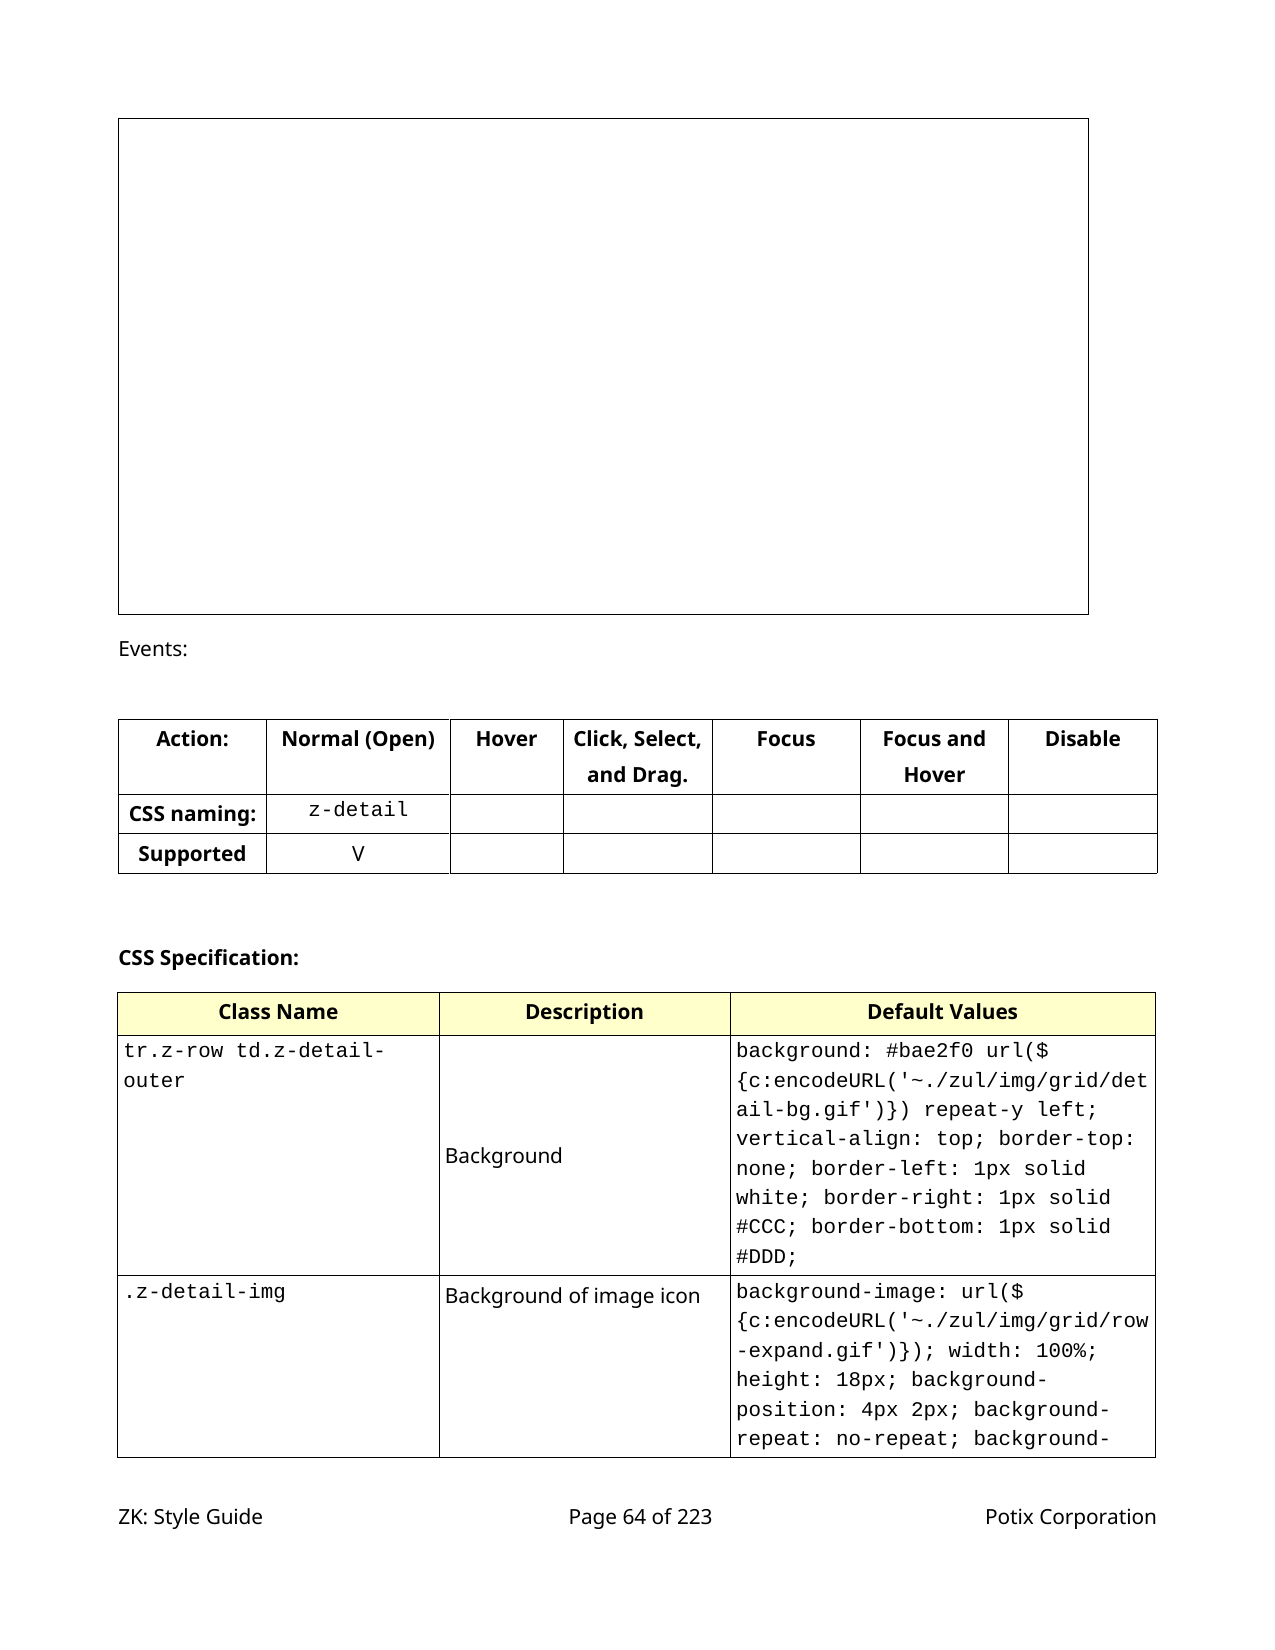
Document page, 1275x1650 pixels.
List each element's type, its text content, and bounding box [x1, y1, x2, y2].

table_cell tr.z-row td.z-detail-outer [118, 1036, 439, 1275]
text Events: [118, 634, 1157, 698]
table_header Default Values [731, 993, 1155, 1035]
table_cell [713, 834, 860, 873]
table_cell z-detail [267, 795, 449, 833]
table_cell [1009, 795, 1157, 833]
table_cell [564, 795, 712, 833]
table_cell .z-detail-img [118, 1276, 439, 1457]
table_header Click, Select, and Drag. [564, 720, 712, 794]
table_header Focus [713, 720, 860, 794]
table_cell [861, 795, 1008, 833]
table_cell Background of image icon [440, 1276, 730, 1457]
table_cell V [267, 834, 449, 873]
table_cell background: #bae2f0 url(${c:encodeURL('~./zul/img/grid/detail-bg.gif')}) repeat-y left; vertical-align: top; border-top: none; border-left: 1px solid white; border-right: 1px solid #CCC; border-bottom: 1px solid #DDD; [731, 1036, 1155, 1275]
table_cell CSS naming: [119, 795, 266, 833]
table_cell [119, 119, 1088, 614]
table_header Focus and Hover [861, 720, 1008, 794]
text CSS Specification: [118, 943, 1157, 971]
table_header Action: [119, 720, 266, 794]
table_cell Background [440, 1036, 730, 1275]
table_cell [1009, 834, 1157, 873]
table_cell background-image: url(${c:encodeURL('~./zul/img/grid/row-expand.gif')}); width: 100%; height: 18px; background-position: 4px 2px; background-repeat: no-repeat; background- [731, 1276, 1155, 1457]
table_cell [564, 834, 712, 873]
table_cell Supported [119, 834, 266, 873]
table_header Class Name [118, 993, 439, 1035]
table_cell [451, 795, 563, 833]
table_cell [451, 834, 563, 873]
table_header Hover [451, 720, 563, 794]
table_header Description [440, 993, 730, 1035]
table_header Normal (Open) [267, 720, 449, 794]
table_cell [861, 834, 1008, 873]
table_header Disable [1009, 720, 1157, 794]
table_cell [713, 795, 860, 833]
